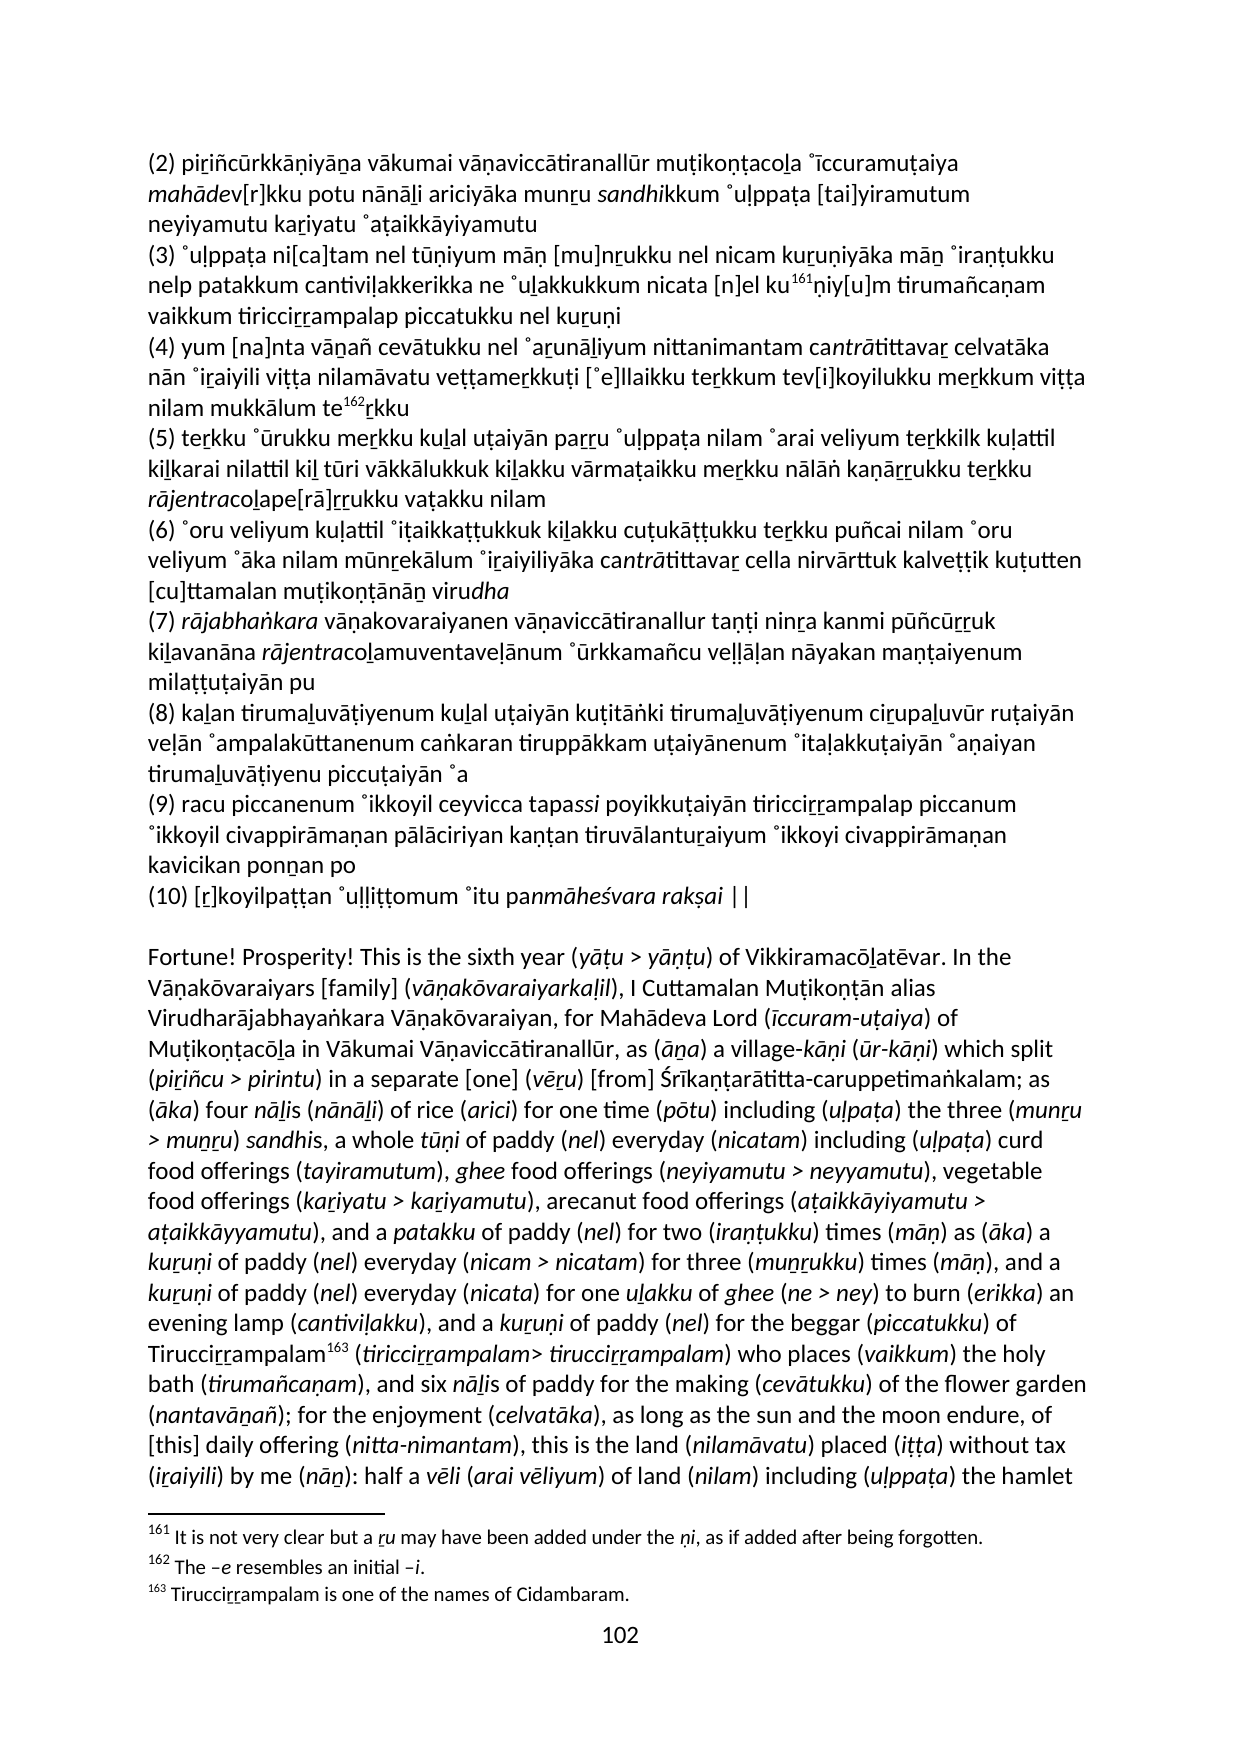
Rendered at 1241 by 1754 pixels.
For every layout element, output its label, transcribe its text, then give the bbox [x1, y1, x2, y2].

text Fortune! Prosperity! This is the sixth year (yāṭu > yāṇṭu) of Vikkiramacōḻatēvar. In the Vāṇakōvaraiyars [family] (vāṇakōvaraiyarkaḷil), I Cuttamalan Muṭikoṇṭān alias Virudharājabhayaṅkara Vāṇakōvaraiyan, for Mahādeva Lord (īccuram-uṭaiya) of Muṭikoṇṭacōḻa in Vākumai Vāṇaviccātiranallūr, as (āṉa) a village-kāṇi (ūr-kāṇi) which split (piṟiñcu > pirintu) in a separate [one] (vēṟu) [from] Śrīkaṇṭarātitta-caruppetimaṅkalam; as (āka) four nāḻis (nānāḻi) of rice (arici) for one time (pōtu) including (uḷpaṭa) the three (munṟu > muṉṟu) sandhis, a whole tūṇi of paddy (nel) everyday (nicatam) including (uḷpaṭa) curd food offerings (tayiramutum), ghee food offerings (neyiyamutu > neyyamutu), vegetable food offerings (kaṟiyatu > kaṟiyamutu), arecanut food offerings (aṭaikkāyiyamutu > aṭaikkāyyamutu), and a patakku of paddy (nel) for two (iraṇṭukku) times (māṇ) as (āka) a kuṟuṇi of paddy (nel) everyday (nicam > nicatam) for three (muṉṟukku) times (māṇ), and a kuṟuṇi of paddy (nel) everyday (nicata) for one uḻakku of ghee (ne > ney) to burn (erikka) an evening lamp (cantiviḷakku), and a kuṟuṇi of paddy (nel) for the beggar (piccatukku) of Tirucciṟṟampalam (tiricciṟṟampalam> tirucciṟṟampalam) who places (vaikkum) the holy bath (tirumañcaṇam), and six nāḻis of paddy for the making (cevātukku) of the flower garden (nantavāṉañ); for the enjoyment (celvatāka), as long as the sun and the moon endure, of [this] daily offering (nitta-nimantam), this is the land (nilamāvatu) placed (iṭṭa) without tax (iṟaiyili) by me (nāṉ): half a vēli (arai vēliyum) of land (nilam) including (uḷppaṭa) the hamlet [148, 941, 1093, 1491]
text (3) ˚uḷppaṭa ni[ca]tam nel tūṇiyum māṇ [mu]nṟukku nel nicam kuṟuṇiyāka māṉ ˚iraṇṭukku nelp patakkum cantiviḷakkerikka ne ˚uḻakkukkum nicata [n]el kuṇiy[u]m tirumañcaṇam vaikkum tiricciṟṟampalap piccatukku nel kuṟuṇi [148, 239, 1093, 331]
text Tirucciṟṟampalam is one of the names of Cidambaram. [148, 1581, 1093, 1606]
text (8) kaḻan tirumaḻuvāṭiyenum kuḻal uṭaiyān kuṭitāṅki tirumaḻuvāṭiyenum ciṟupaḻuvūr ruṭaiyān veḷān ˚ampalakūttanenum caṅkaran tiruppākkam uṭaiyānenum ˚itaḷakkuṭaiyān ˚aṇaiyan tirumaḻuvāṭiyenu piccuṭaiyān ˚a [148, 697, 1093, 788]
text (10) [ṟ]koyilpaṭṭan ˚uḷḷiṭṭomum ˚itu panmāheśvara rakṣai || [148, 880, 1093, 911]
text It is not very clear but a ṟu may have been added under the ṇi, as if added after being forgotten. [148, 1520, 1093, 1550]
text The –e resembles an initial –i. [148, 1550, 1093, 1581]
text (5) teṟkku ˚ūrukku meṟkku kuḻal uṭaiyān paṟṟu ˚uḷppaṭa nilam ˚arai veliyum teṟkkilk kuḷattil kiḻkarai nilattil kiḻ tūri vākkālukkuk kiḻakku vārmaṭaikku meṟkku nālāṅ kaṇāṟṟukku teṟkku rājentracoḻape[rā]ṟṟukku vaṭakku nilam [148, 422, 1093, 514]
text (7) rājabhaṅkara vāṇakovaraiyanen vāṇaviccātiranallur taṇṭi ninṟa kanmi pūñcūṟṟuk kiḻavanāna rājentracoḻamuventaveḷānum ˚ūrkkamañcu veḷḷāḷan nāyakan maṇṭaiyenum milaṭṭuṭaiyān pu [148, 605, 1093, 697]
text (9) racu piccanenum ˚ikkoyil ceyvicca tapassi poyikkuṭaiyān tiricciṟṟampalap piccanum ˚ikkoyil civappirāmaṇan pālāciriyan kaṇṭan tiruvālantuṟaiyum ˚ikkoyi civappirāmaṇan kavicikan ponṉan po [148, 788, 1093, 880]
text (6) ˚oru veliyum kuḷattil ˚iṭaikkaṭṭukkuk kiḻakku cuṭukāṭṭukku teṟkku puñcai nilam ˚oru veliyum ˚āka nilam mūnṟekālum ˚iṟaiyiliyāka cantrātittavaṟ cella nirvārttuk kalveṭṭik kuṭutten [cu]ttamalan muṭikoṇṭānāṉ virudha [148, 514, 1093, 605]
text (4) yum [na]nta vāṉañ cevātukku nel ˚aṟunāḻiyum nittanimantam cantrātittavaṟ celvatāka nān ˚iṟaiyili viṭṭa nilamāvatu veṭṭameṟkkuṭi [˚e]llaikku teṟkkum tev[i]koyilukku meṟkkum viṭṭa nilam mukkālum teṟkku [148, 331, 1093, 422]
text (2) piṟiñcūrkkāṇiyāṉa vākumai vāṇaviccātiranallūr muṭikoṇṭacoḻa ˚īccuramuṭaiya mahādev[r]kku potu nānāḻi ariciyāka munṟu sandhikkum ˚uḷppaṭa [tai]yiramutum neyiyamutu kaṟiyatu ˚aṭaikkāyiyamutu [148, 148, 1093, 239]
